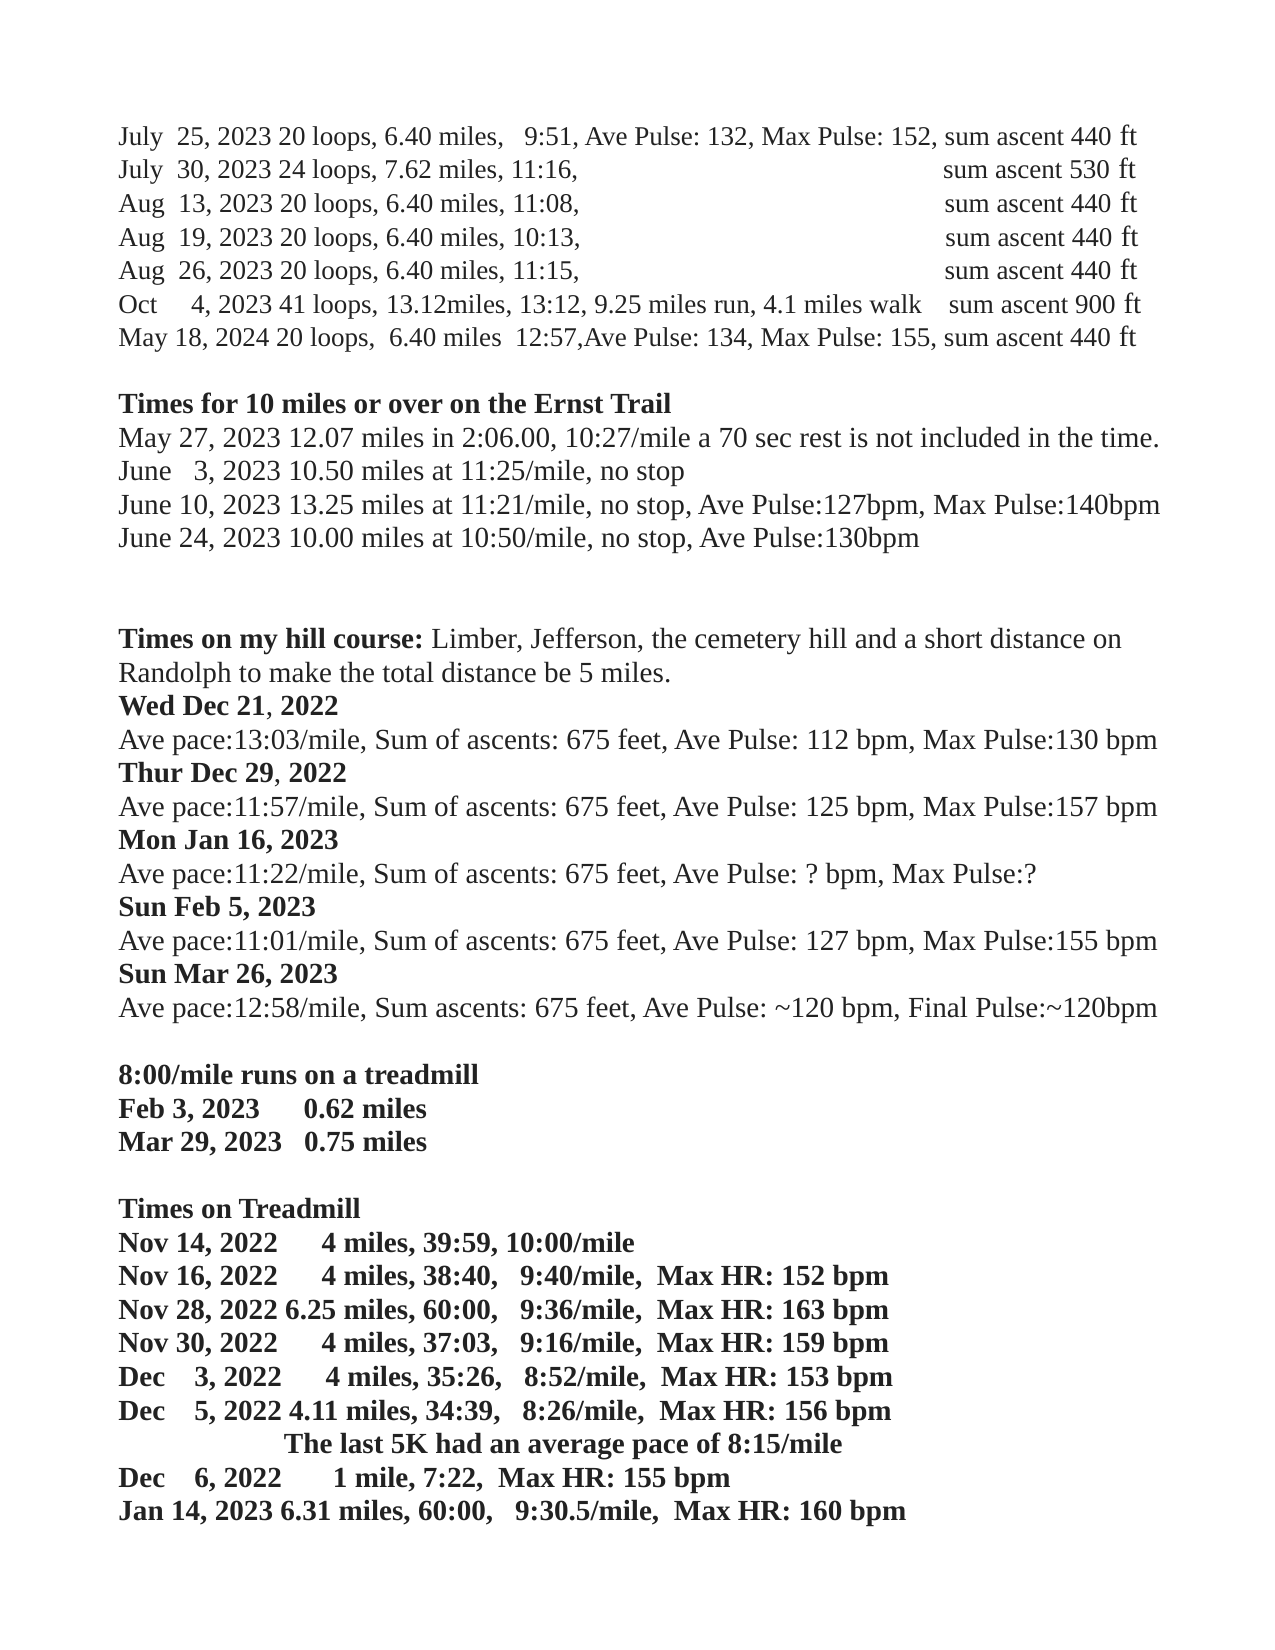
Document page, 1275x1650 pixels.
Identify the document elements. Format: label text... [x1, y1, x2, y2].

text Sun Mar 26, 2023 [118, 957, 1161, 990]
text Nov 28, 2022 6.25 miles, 60:00, 9:36/mile, Max HR: 163 bpm [118, 1292, 1161, 1326]
text 8:00/mile runs on a treadmill [118, 1057, 1161, 1091]
text The last 5K had an average pace of 8:15/mile [118, 1426, 1161, 1460]
text Ave pace:11:01/mile, Sum of ascents: 675 feet, Ave Pulse: 127 bpm, Max Pulse:155 bpm [118, 923, 1161, 957]
text Aug 13, 2023 20 loops, 6.40 miles, 11:08, sum ascent 440 ft [118, 185, 1161, 219]
text Aug 19, 2023 20 loops, 6.40 miles, 10:13, sum ascent 440 ft [118, 219, 1161, 252]
text Oct 4, 2023 41 loops, 13.12miles, 13:12, 9.25 miles run, 4.1 miles walk sum ascent 900 ft [118, 286, 1161, 319]
text Mar 29, 2023 0.75 miles [118, 1124, 1161, 1158]
text Thur Dec 29, 2022 [118, 755, 1161, 789]
text Sun Feb 5, 2023 [118, 889, 1161, 923]
text Ave pace:11:57/mile, Sum of ascents: 675 feet, Ave Pulse: 125 bpm, Max Pulse:157 bpm [118, 789, 1161, 822]
text Nov 16, 2022 4 miles, 38:40, 9:40/mile, Max HR: 152 bpm [118, 1258, 1161, 1292]
text Times on Treadmill [118, 1191, 1161, 1225]
text Ave pace:12:58/mile, Sum ascents: 675 feet, Ave Pulse: ~120 bpm, Final Pulse:~120bpm [118, 990, 1161, 1024]
text Jan 14, 2023 6.31 miles, 60:00, 9:30.5/mile, Max HR: 160 bpm [118, 1493, 1161, 1527]
text Dec 3, 2022 4 miles, 35:26, 8:52/mile, Max HR: 153 bpm [118, 1359, 1161, 1393]
text June 10, 2023 13.25 miles at 11:21/mile, no stop, Ave Pulse:127bpm, Max Pulse:140bpm [118, 487, 1161, 521]
text Times for 10 miles or over on the Ernst Trail [118, 386, 1161, 420]
text Mon Jan 16, 2023 [118, 822, 1161, 856]
text Feb 3, 2023 0.62 miles [118, 1091, 1161, 1124]
text May 18, 2024 20 loops, 6.40 miles 12:57,Ave Pulse: 134, Max Pulse: 155, sum ascent 440 ft [118, 319, 1161, 353]
text Times on my hill course: Limber, Jefferson, the cemetery hill and a short distance on Randolph to make the total distance be 5 miles. [118, 621, 1161, 688]
text July 25, 2023 20 loops, 6.40 miles, 9:51, Ave Pulse: 132, Max Pulse: 152, sum ascent 440 ft [118, 118, 1161, 152]
text June 3, 2023 10.50 miles at 11:25/mile, no stop [118, 453, 1161, 487]
text Ave pace:11:22/mile, Sum of ascents: 675 feet, Ave Pulse: ? bpm, Max Pulse:? [118, 856, 1161, 889]
text June 24, 2023 10.00 miles at 10:50/mile, no stop, Ave Pulse:130bpm [118, 521, 1161, 554]
text Nov 30, 2022 4 miles, 37:03, 9:16/mile, Max HR: 159 bpm [118, 1326, 1161, 1359]
text July 30, 2023 24 loops, 7.62 miles, 11:16, sum ascent 530 ft [118, 152, 1161, 185]
text Ave pace:13:03/mile, Sum of ascents: 675 feet, Ave Pulse: 112 bpm, Max Pulse:130 bpm [118, 722, 1161, 755]
text Dec 6, 2022 1 mile, 7:22, Max HR: 155 bpm [118, 1460, 1161, 1493]
text Dec 5, 2022 4.11 miles, 34:39, 8:26/mile, Max HR: 156 bpm [118, 1393, 1161, 1426]
text Aug 26, 2023 20 loops, 6.40 miles, 11:15, sum ascent 440 ft [118, 252, 1161, 286]
text Nov 14, 2022 4 miles, 39:59, 10:00/mile [118, 1225, 1161, 1258]
text May 27, 2023 12.07 miles in 2:06.00, 10:27/mile a 70 sec rest is not included in the time. [118, 420, 1161, 453]
text Wed Dec 21, 2022 [118, 688, 1161, 722]
